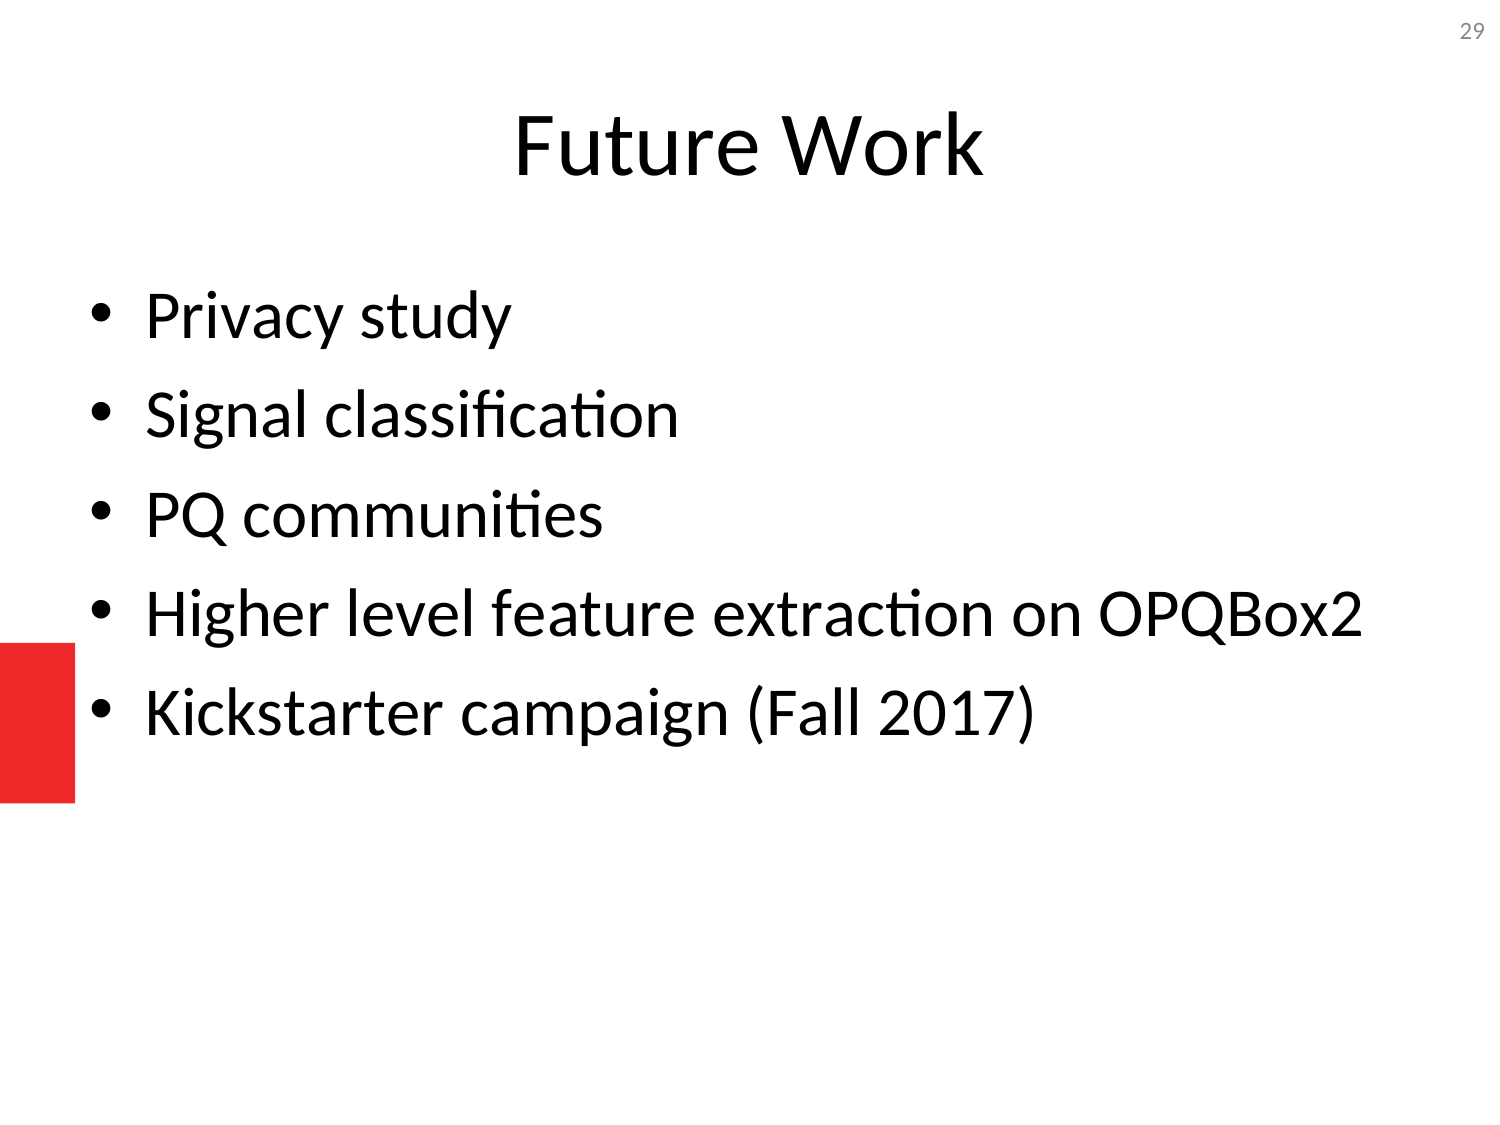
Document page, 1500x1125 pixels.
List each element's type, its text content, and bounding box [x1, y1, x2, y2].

text_box [1149, 0, 1500, 60]
text_box Privacy study Signal classification PQ communities Higher level feature extraction on OPQBox2 Kickstarter campaign (Fall 2017) [75, 262, 1426, 1005]
text_box Future Work [75, 45, 1426, 233]
